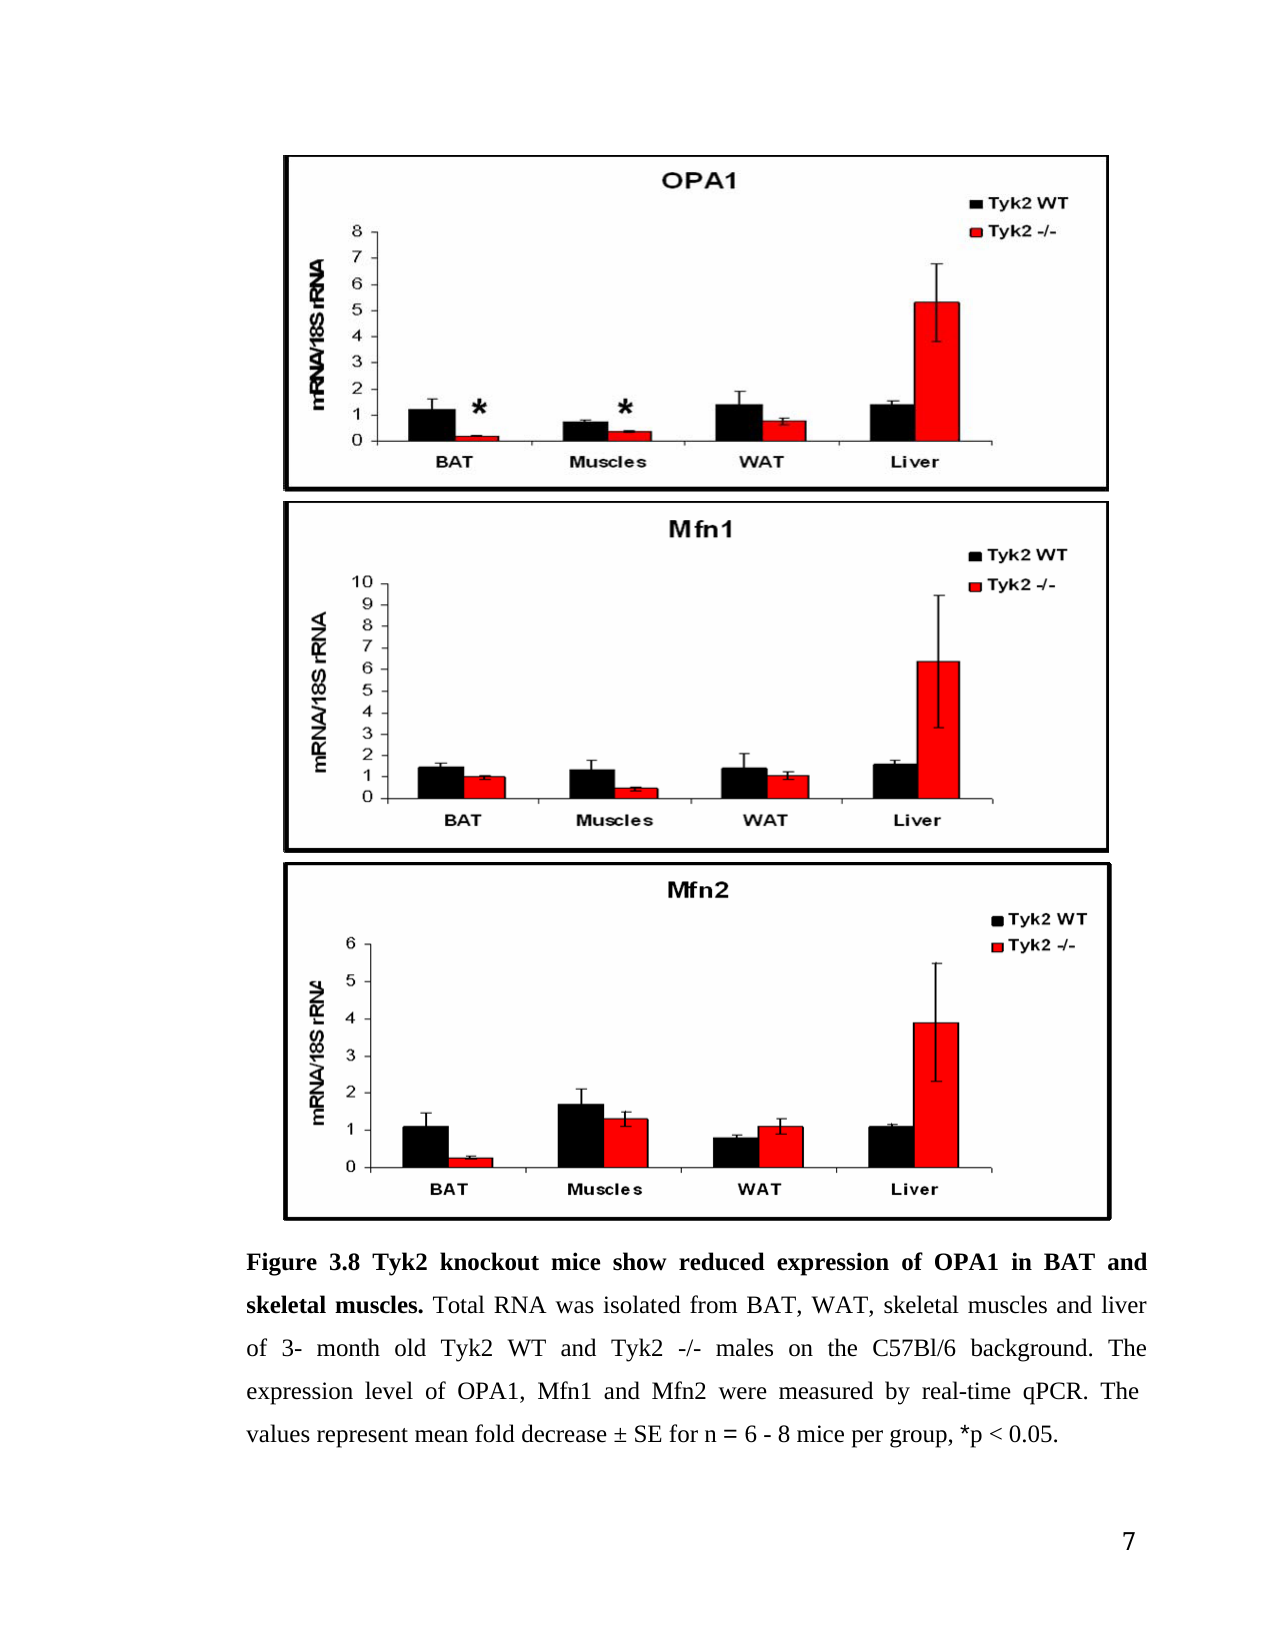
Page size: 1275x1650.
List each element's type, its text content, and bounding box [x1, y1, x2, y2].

text Figure 3.8 Tyk2 knockout mice show reduced expression of OPA1 in BAT and skeletal muscles. Total RNA was isolated from BAT, WAT, skeletal muscles and liver of 3- month old Tyk2 WT and Tyk2 -/- males on the C57Bl/6 background. The expression level of OPA1, Mfn1 and Mfn2 were measured by real-time qPCR. The [246, 1247, 1147, 1404]
text values represent mean fold decrease ± SE for n = 6 - 8 mice per group, *p < 0.05. [246, 1419, 1149, 1448]
text 75 [1122, 1528, 1149, 1557]
